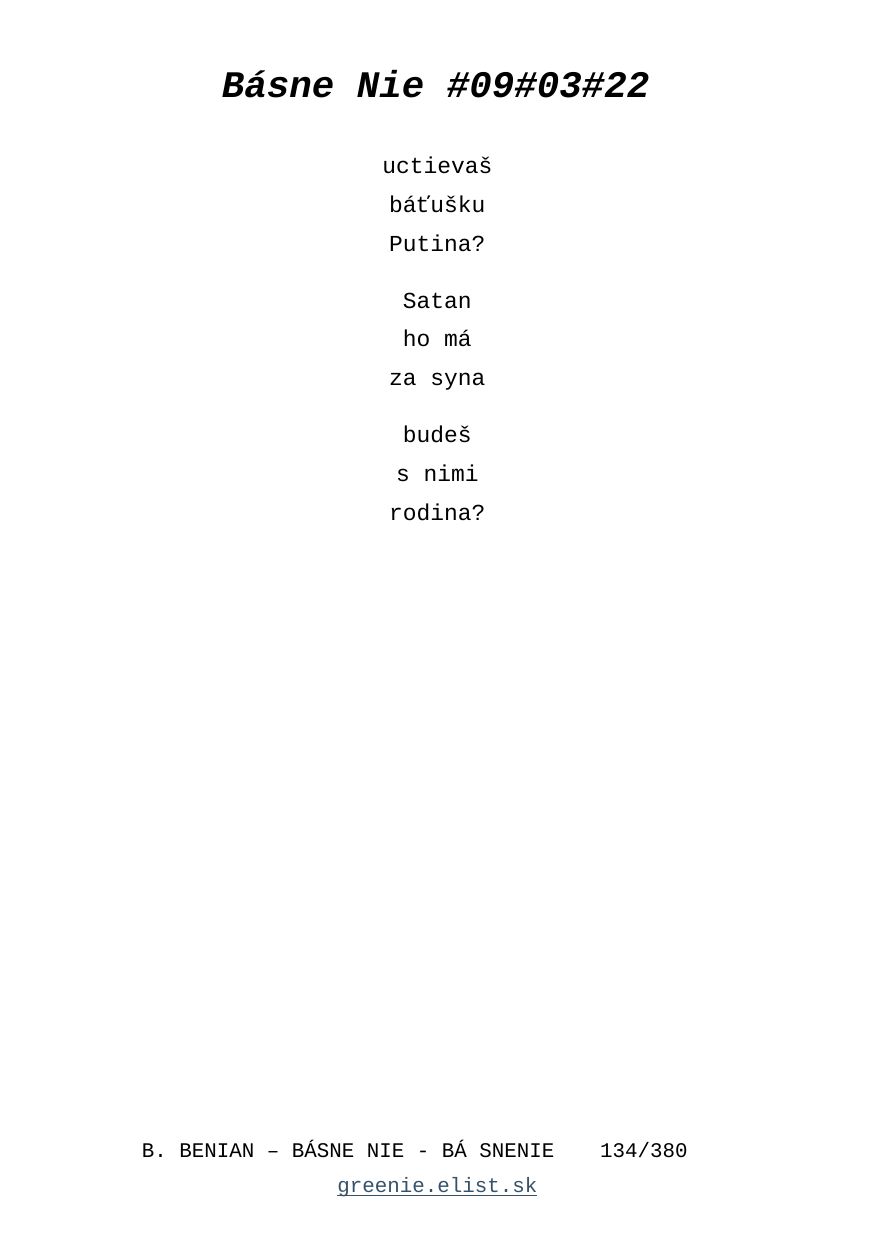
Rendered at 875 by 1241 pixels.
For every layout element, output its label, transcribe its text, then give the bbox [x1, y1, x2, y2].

text Satan ho má za syna [41, 289, 833, 393]
text budeš s nimi rodina? [41, 423, 833, 527]
text uctievaš báťušku Putina? [41, 155, 833, 258]
subtitle Básne Nie #09#03#22 [41, 66, 833, 109]
